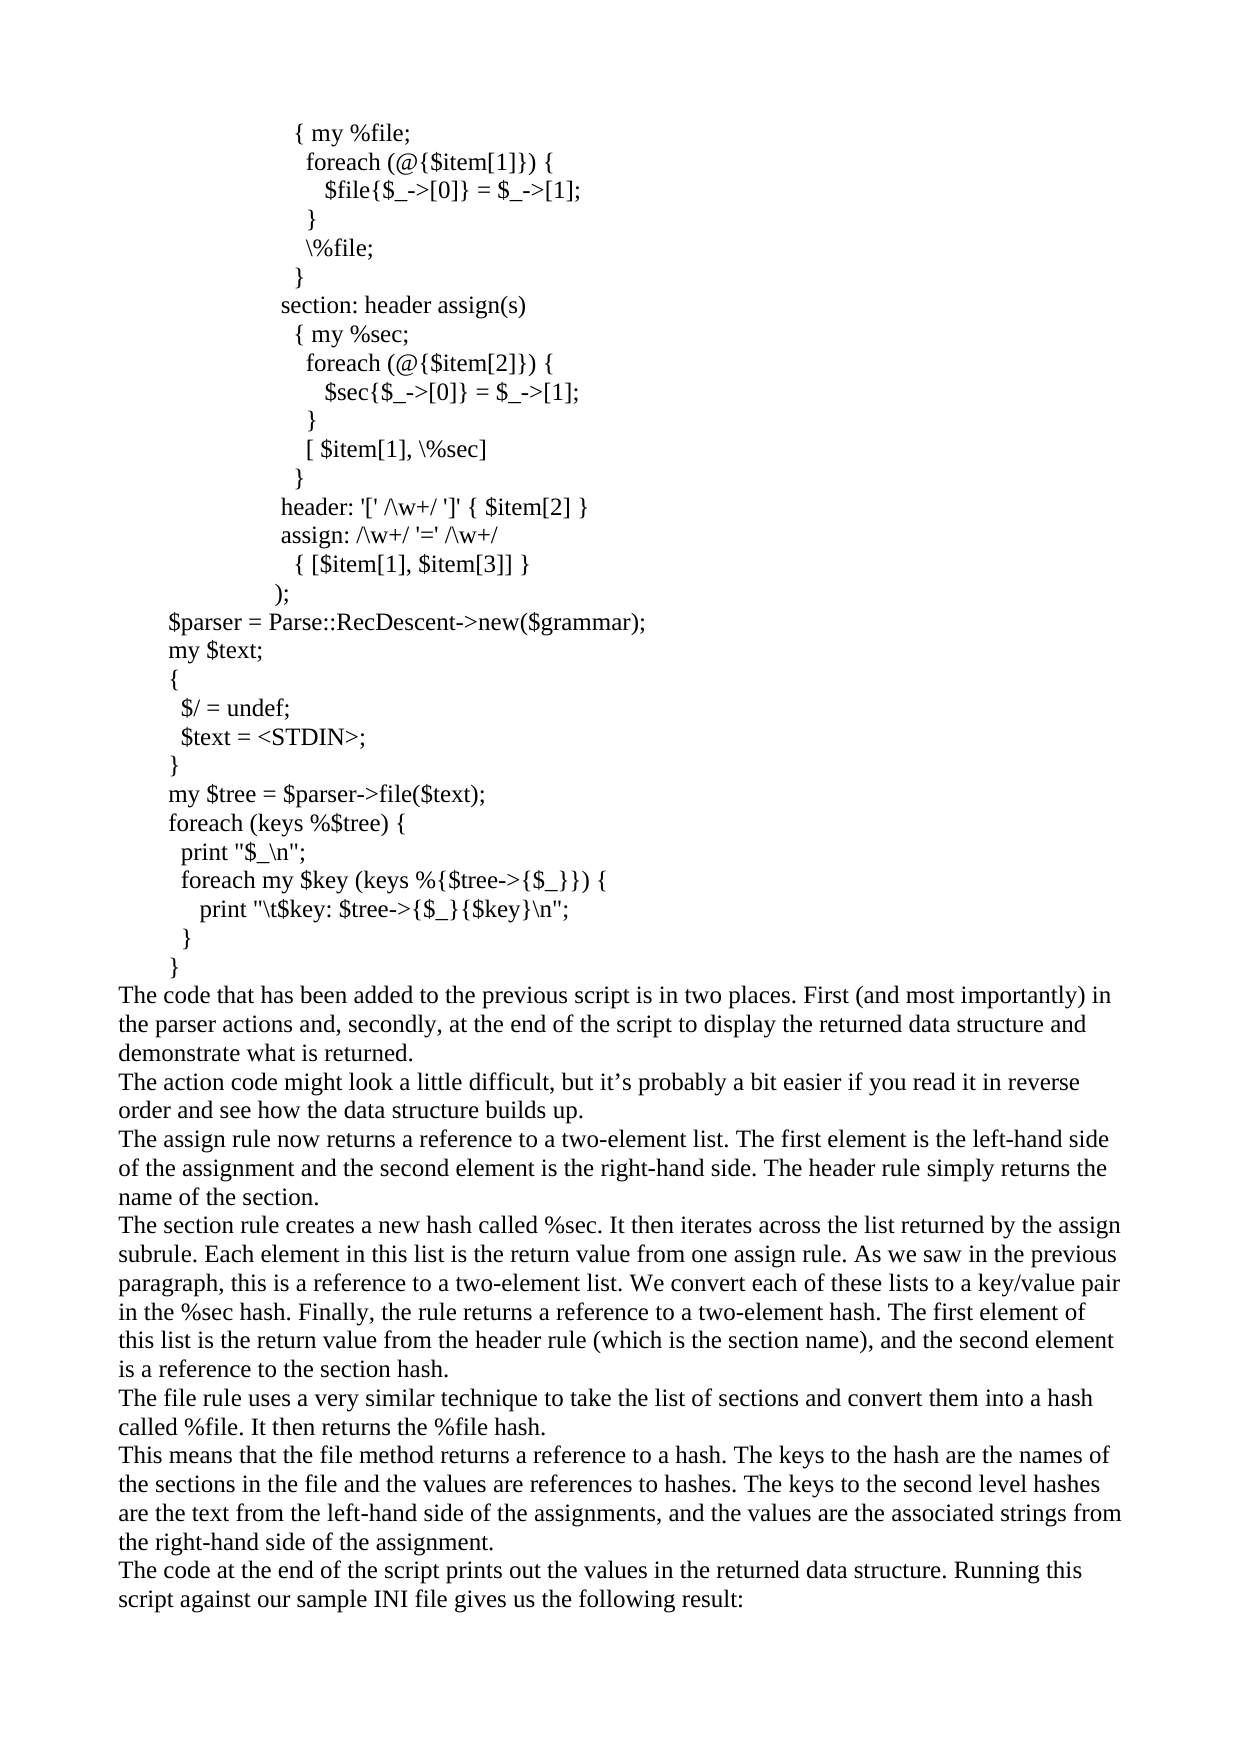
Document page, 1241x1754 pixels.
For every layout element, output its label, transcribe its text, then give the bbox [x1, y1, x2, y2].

text $text = <STDIN>; [118, 722, 1122, 751]
text assign: /\w+/ '=' /\w+/ [118, 521, 1122, 549]
text \%file; [118, 233, 1122, 262]
text my $tree = $parser->file($text); [118, 779, 1122, 808]
text { my %file; [118, 118, 1122, 147]
text } [118, 262, 1122, 291]
text The assign rule now returns a reference to a two-element list. The first element is the left-hand side of the assignment and the second element is the right-hand side. The header rule simply returns the name of the section. [118, 1124, 1122, 1211]
text [ $item[1], \%sec] [118, 434, 1122, 463]
text { [$item[1], $item[3]] } [118, 549, 1122, 578]
text foreach my $key (keys %{$tree->{$_}}) { [118, 866, 1122, 894]
text $sec{$_->[0]} = $_->[1]; [118, 377, 1122, 406]
text foreach (@{$item[1]}) { [118, 147, 1122, 176]
text $parser = Parse::RecDescent->new($grammar); [118, 607, 1122, 636]
text { [118, 664, 1122, 693]
text The action code might look a little difficult, but it’s probably a bit easier if you read it in reverse order and see how the data structure builds up. [118, 1067, 1122, 1124]
text The code that has been added to the previous script is in two places. First (and most importantly) in the parser actions and, secondly, at the end of the script to display the returned data structure and demonstrate what is returned. [118, 981, 1122, 1067]
text } [118, 463, 1122, 492]
text $/ = undef; [118, 693, 1122, 722]
text $file{$_->[0]} = $_->[1]; [118, 176, 1122, 204]
text This means that the file method returns a reference to a hash. The keys to the hash are the names of the sections in the file and the values are references to hashes. The keys to the second level hashes are the text from the left-hand side of the assignments, and the values are the associated strings from the right-hand side of the assignment. [118, 1441, 1122, 1556]
text } [118, 923, 1122, 952]
text The section rule creates a new hash called %sec. It then iterates across the list returned by the assign subrule. Each element in this list is the return value from one assign rule. As we saw in the previous paragraph, this is a reference to a two-element list. We convert each of these lists to a key/value pair in the %sec hash. Finally, the rule returns a reference to a two-element hash. The first element of this list is the return value from the header rule (which is the section name), and the second element is a reference to the section hash. [118, 1211, 1122, 1383]
text section: header assign(s) [118, 291, 1122, 319]
text print "$_\n"; [118, 837, 1122, 866]
text my $text; [118, 636, 1122, 664]
text The file rule uses a very similar technique to take the list of sections and convert them into a hash called %file. It then returns the %file hash. [118, 1383, 1122, 1441]
text } [118, 204, 1122, 233]
text } [118, 751, 1122, 779]
text header: '[' /\w+/ ']' { $item[2] } [118, 492, 1122, 521]
text } [118, 406, 1122, 434]
text print "\t$key: $tree->{$_}{$key}\n"; [118, 894, 1122, 923]
text foreach (keys %$tree) { [118, 808, 1122, 837]
text { my %sec; [118, 319, 1122, 348]
text ); [118, 578, 1122, 607]
text foreach (@{$item[2]}) { [118, 348, 1122, 377]
text The code at the end of the script prints out the values in the returned data structure. Running this script against our sample INI file gives us the following result: [118, 1556, 1122, 1613]
text } [118, 952, 1122, 981]
